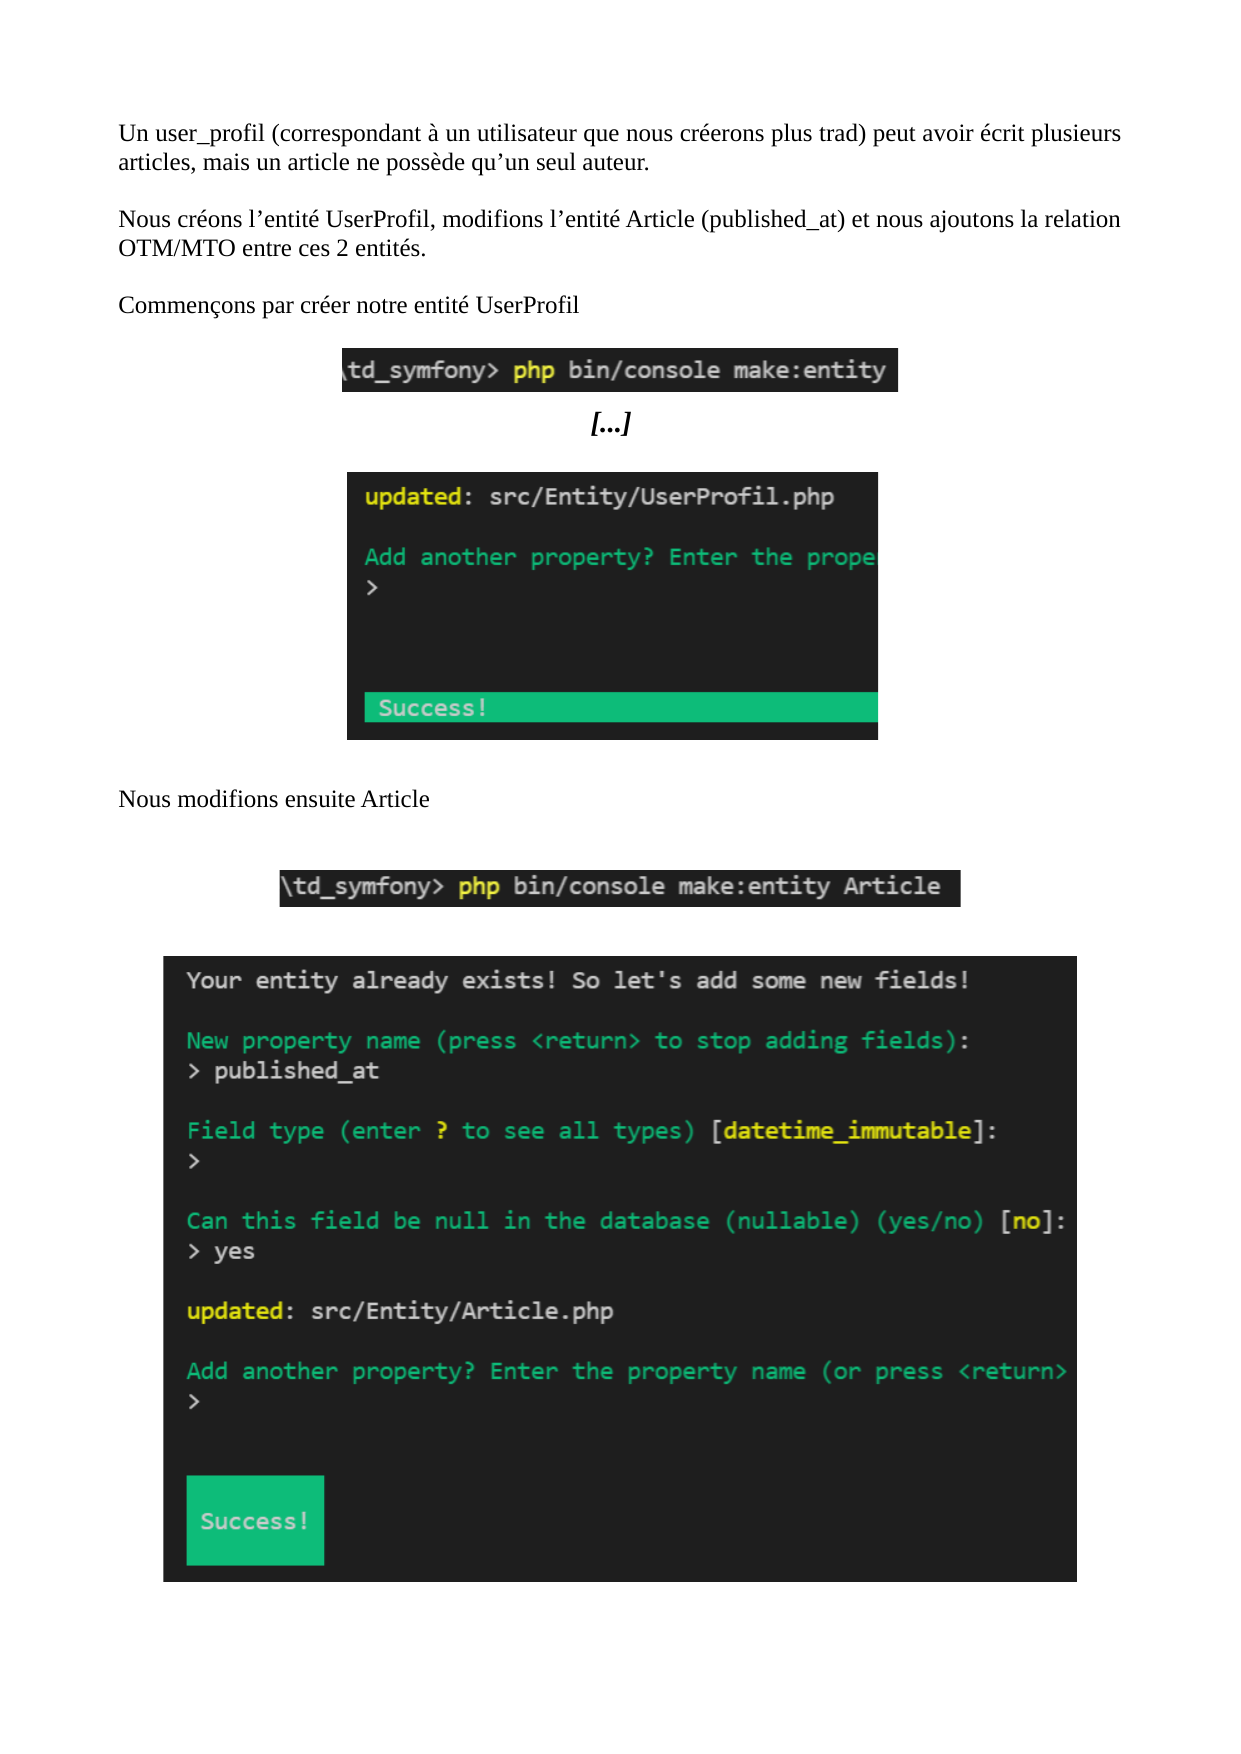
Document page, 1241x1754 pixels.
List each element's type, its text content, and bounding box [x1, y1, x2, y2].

picture [347, 472, 879, 740]
text Nous créons l’entité UserProfil, modifions l’entité Article (published_at) et nous ajoutons la relation OTM/MTO entre ces 2 entités. [118, 204, 1122, 262]
text Un user_profil (correspondant à un utilisateur que nous créerons plus trad) peut avoir écrit plusieurs articles, mais un article ne possède qu’un seul auteur. [118, 118, 1122, 176]
picture [163, 956, 1077, 1582]
text [...] [118, 406, 1122, 439]
picture [279, 870, 961, 907]
picture [342, 348, 899, 392]
text Commençons par créer notre entité UserProfil [118, 291, 1122, 319]
text Nous modifions ensuite Article [118, 784, 1122, 813]
